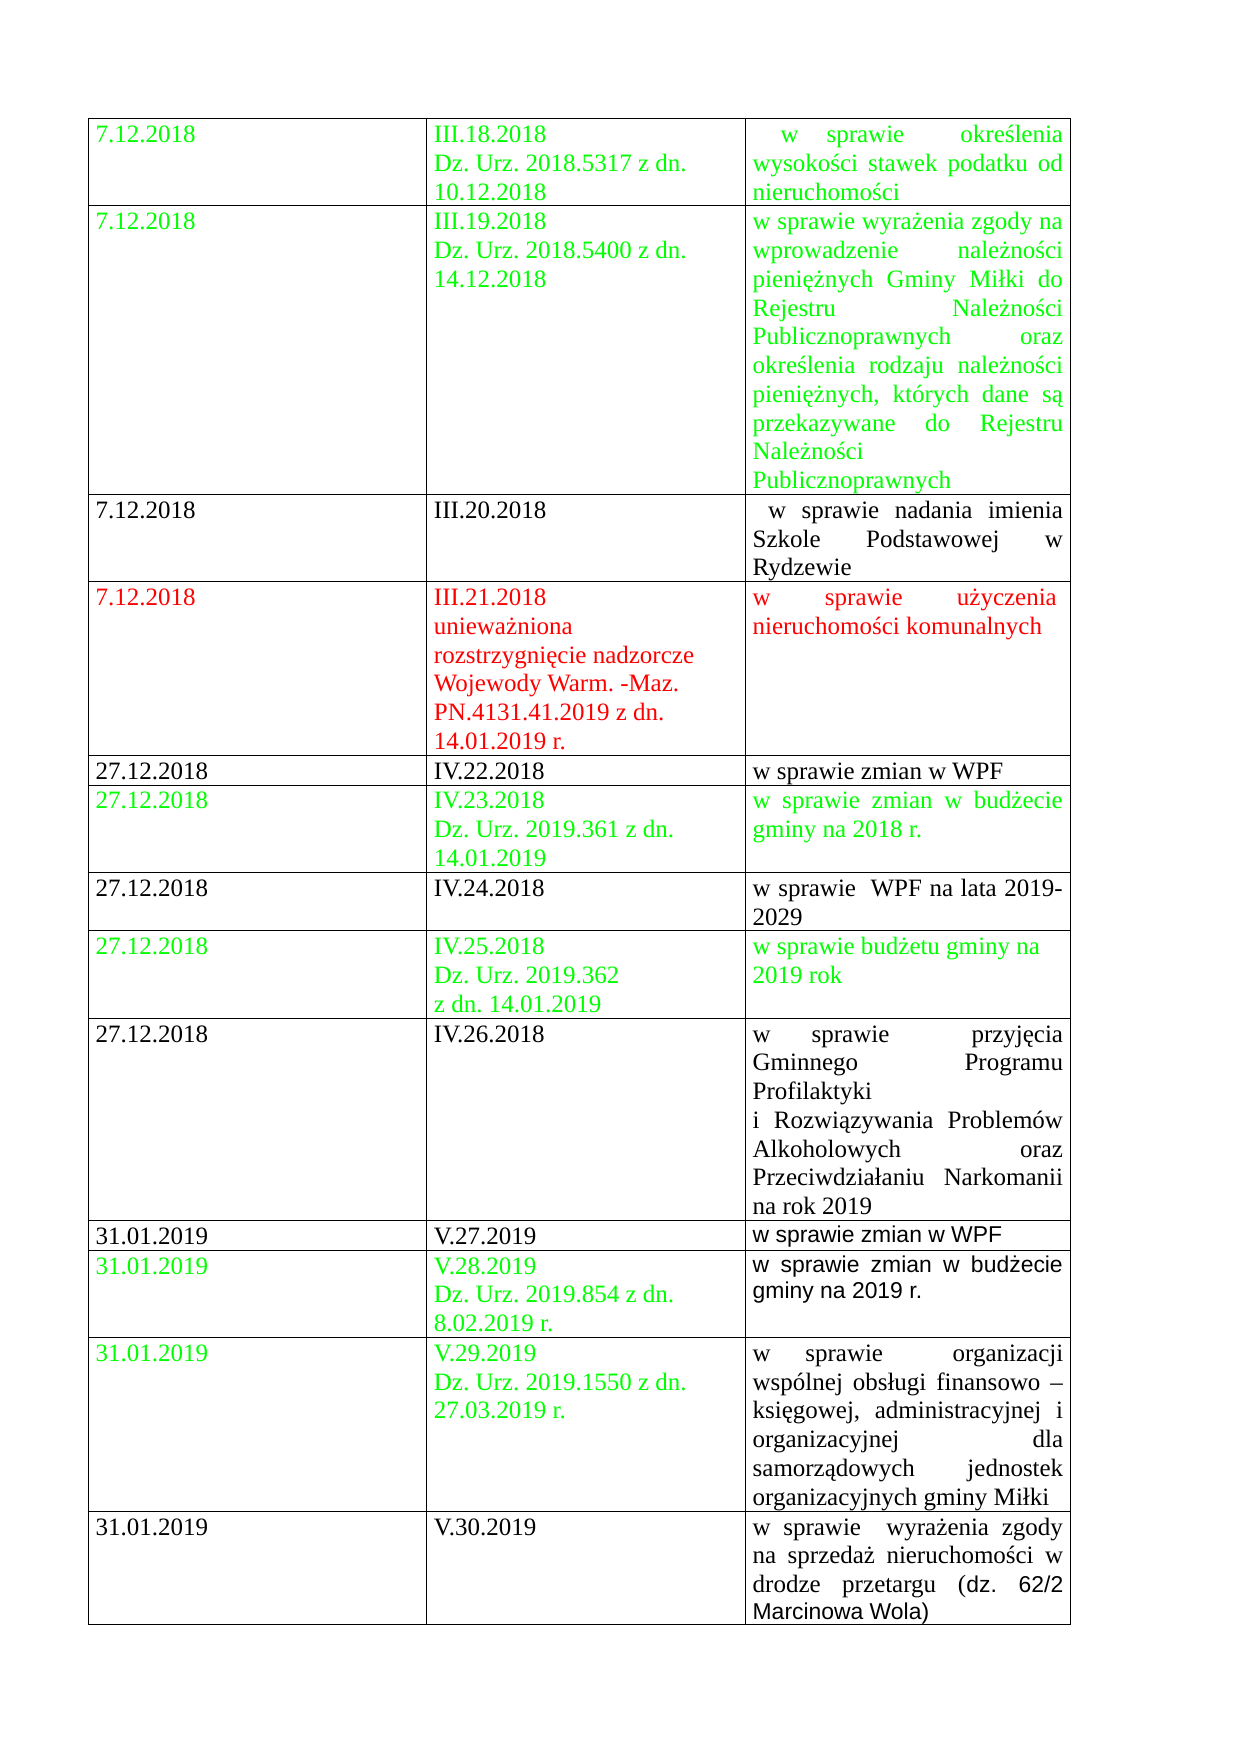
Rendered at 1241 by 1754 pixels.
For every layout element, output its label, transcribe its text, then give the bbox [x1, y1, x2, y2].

table_cell III.19.2018 Dz. Urz. 2018.5400 z dn. 14.12.2018 [427, 206, 745, 494]
table_cell V.27.2019 [427, 1221, 745, 1250]
table_cell IV.22.2018 [427, 756, 745, 784]
table_cell 7.12.2018 [89, 119, 426, 205]
table_cell V.29.2019 Dz. Urz. 2019.1550 z dn. 27.03.2019 r. [427, 1338, 745, 1511]
table_cell w sprawie użyczenia nieruchomości komunalnych [746, 582, 1070, 755]
table_cell IV.24.2018 [427, 873, 745, 930]
table_cell 31.01.2019 [89, 1512, 426, 1624]
table_cell III.18.2018 Dz. Urz. 2018.5317 z dn. 10.12.2018 [427, 119, 745, 205]
table_cell w sprawie organizacji wspólnej obsługi finansowo – księgowej, administracyjnej i organizacyjnej dla samorządowych jednostek organizacyjnych gminy Miłki [746, 1338, 1070, 1511]
table_cell w sprawie zmian w WPF [746, 1221, 1070, 1250]
table_cell w sprawie zmian w budżecie gminy na 2018 r. [746, 786, 1070, 872]
table_cell 27.12.2018 [89, 756, 426, 784]
table_cell 7.12.2018 [89, 582, 426, 755]
table_cell w sprawie przyjęcia Gminnego Programu Profilaktyki i Rozwiązywania Problemów Alkoholowych oraz Przeciwdziałaniu Narkomanii na rok 2019 [746, 1019, 1070, 1220]
table_cell w sprawie zmian w WPF [746, 756, 1070, 784]
table_cell w sprawie wyrażenia zgody na wprowadzenie należności pieniężnych Gminy Miłki do Rejestru Należności Publicznoprawnych oraz określenia rodzaju należności pieniężnych, których dane są przekazywane do Rejestru Należności Publicznoprawnych [746, 206, 1070, 494]
table_cell 7.12.2018 [89, 495, 426, 581]
table_cell V.30.2019 [427, 1512, 745, 1624]
table_cell IV.26.2018 [427, 1019, 745, 1220]
table_cell 27.12.2018 [89, 1019, 426, 1220]
table_cell 31.01.2019 [89, 1251, 426, 1337]
table_cell 27.12.2018 [89, 931, 426, 1018]
table_cell w sprawie zmian w budżecie gminy na 2019 r. [746, 1251, 1070, 1337]
table_cell w sprawie wyrażenia zgody na sprzedaż nieruchomości w drodze przetargu (dz. 62/2 Marcinowa Wola) [746, 1512, 1070, 1624]
table_cell w sprawie określenia wysokości stawek podatku od nieruchomości [746, 119, 1070, 205]
table_cell 27.12.2018 [89, 873, 426, 930]
table_cell 27.12.2018 [89, 786, 426, 872]
table_cell IV.23.2018 Dz. Urz. 2019.361 z dn. 14.01.2019 [427, 786, 745, 872]
table_cell V.28.2019 Dz. Urz. 2019.854 z dn. 8.02.2019 r. [427, 1251, 745, 1337]
table_cell 7.12.2018 [89, 206, 426, 494]
table_cell III.20.2018 [427, 495, 745, 581]
table_cell w sprawie WPF na lata 2019-2029 [746, 873, 1070, 930]
table_cell III.21.2018 unieważniona rozstrzygnięcie nadzorcze Wojewody Warm. -Maz. PN.4131.41.2019 z dn. 14.01.2019 r. [427, 582, 745, 755]
table_cell 31.01.2019 [89, 1338, 426, 1511]
table_cell w sprawie nadania imienia Szkole Podstawowej w Rydzewie [746, 495, 1070, 581]
table_cell w sprawie budżetu gminy na 2019 rok [746, 931, 1070, 1018]
table_cell IV.25.2018 Dz. Urz. 2019.362 z dn. 14.01.2019 [427, 931, 745, 1018]
table_cell 31.01.2019 [89, 1221, 426, 1250]
